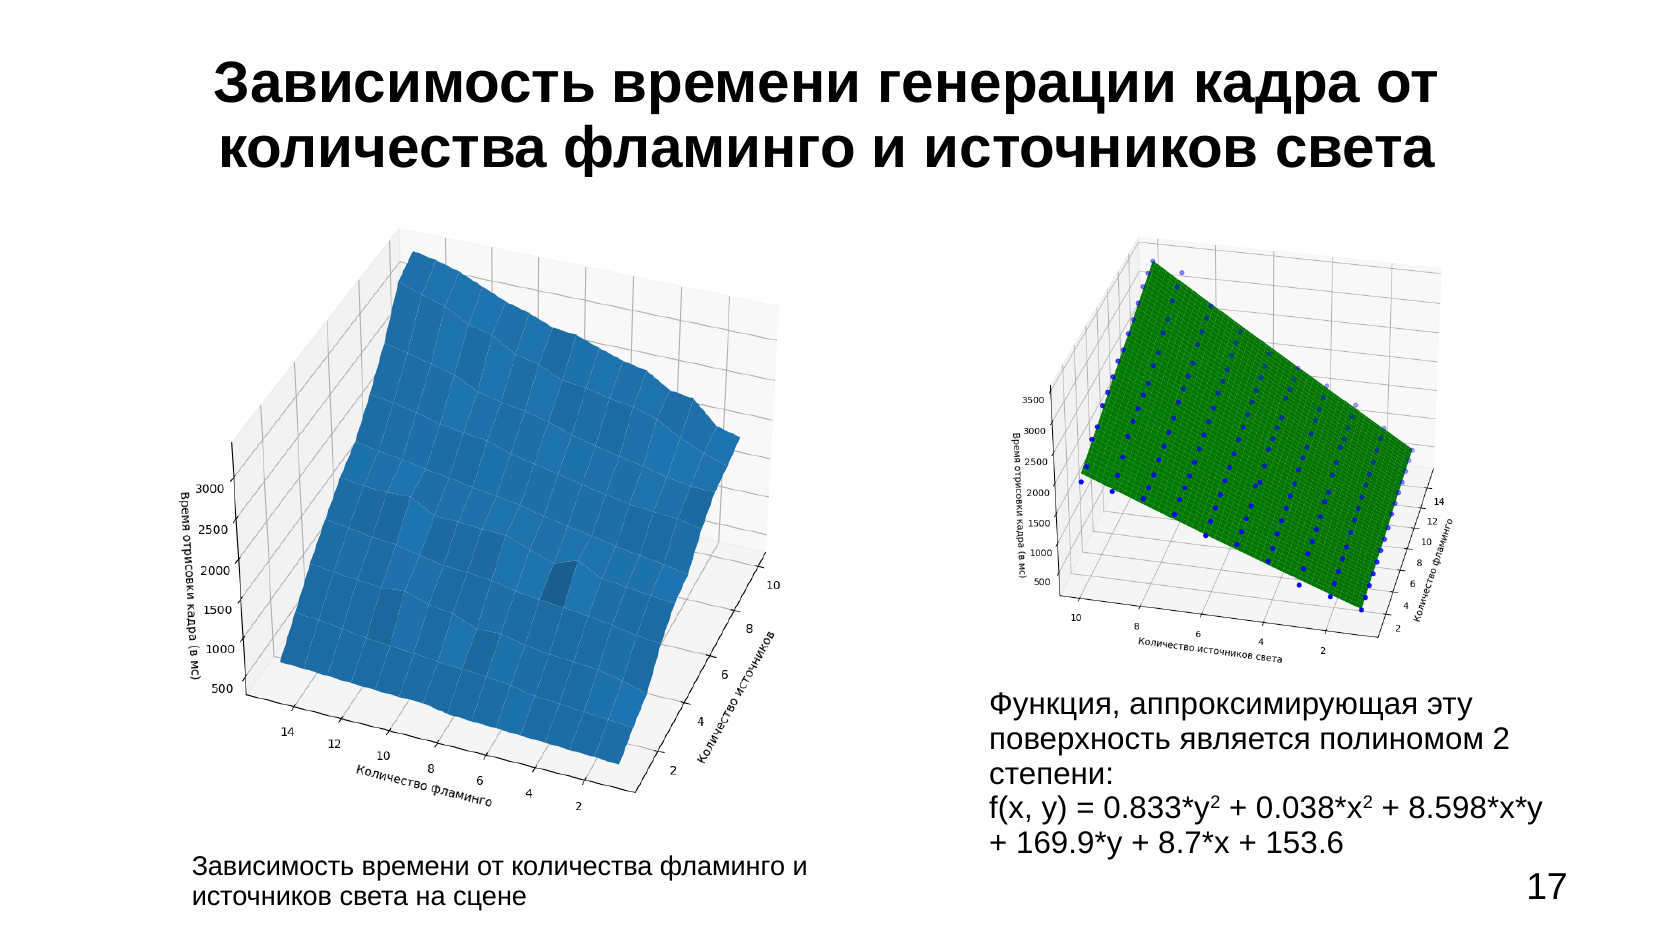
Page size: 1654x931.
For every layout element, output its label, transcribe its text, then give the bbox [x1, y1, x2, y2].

title Зависимость времени генерации кадра от количества фламинго и источников света [82, 37, 1571, 193]
picture [147, 177, 816, 844]
picture [974, 192, 1487, 679]
text_box Зависимость времени от количества фламинго и источников света на сцене [177, 843, 827, 919]
text_box [1520, 857, 1654, 928]
text_box Функция, аппроксимирующая эту поверхность является полиномом 2 степени: f(x, y) = 0.833*y2 + 0.038*x2 + 8.598*x*y + 169.9*y + 8.7*x + 153.6 [974, 679, 1565, 916]
